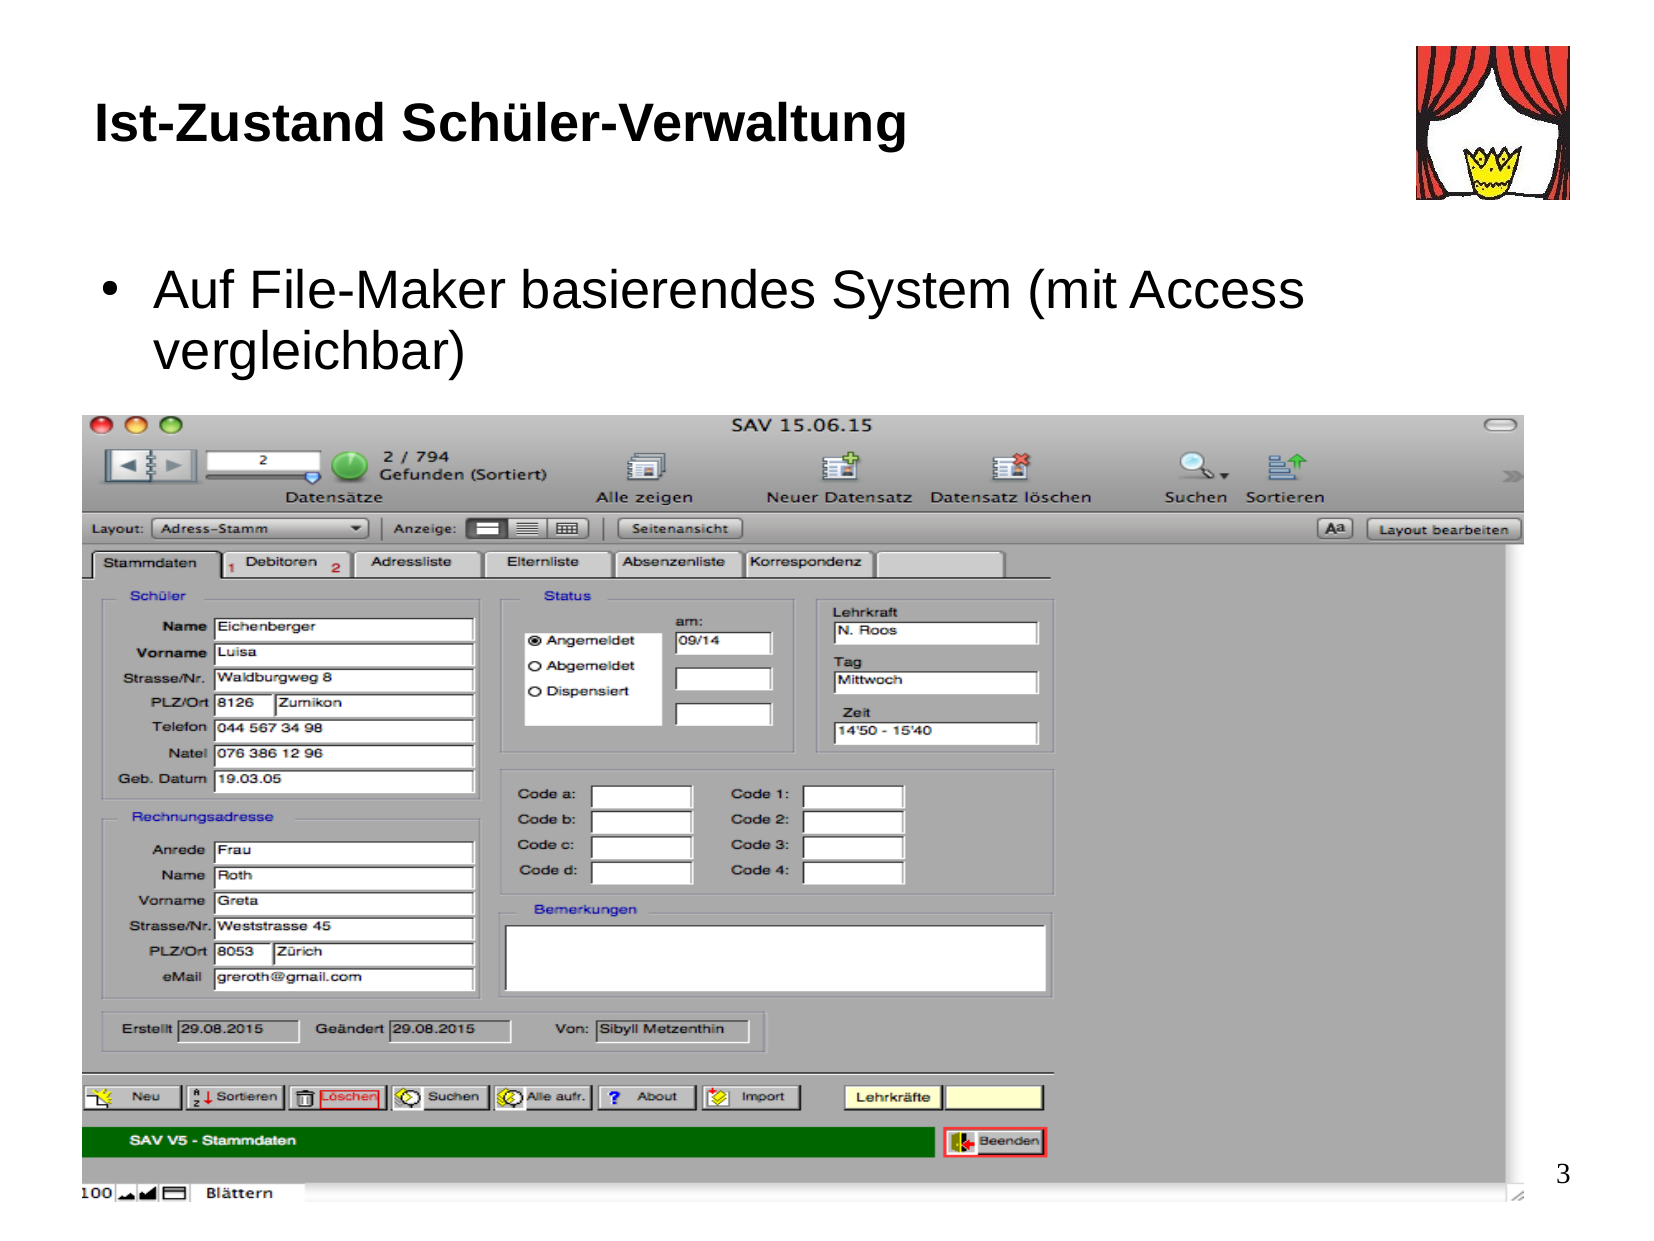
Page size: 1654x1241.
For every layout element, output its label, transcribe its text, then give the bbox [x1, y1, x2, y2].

picture [82, 415, 1524, 1202]
list Auf File-Maker basierendes System (mit Access vergleichbar) [82, 259, 1571, 1052]
picture [1416, 46, 1570, 200]
title Ist-Zustand Schüler-Verwaltung [94, 53, 1347, 193]
